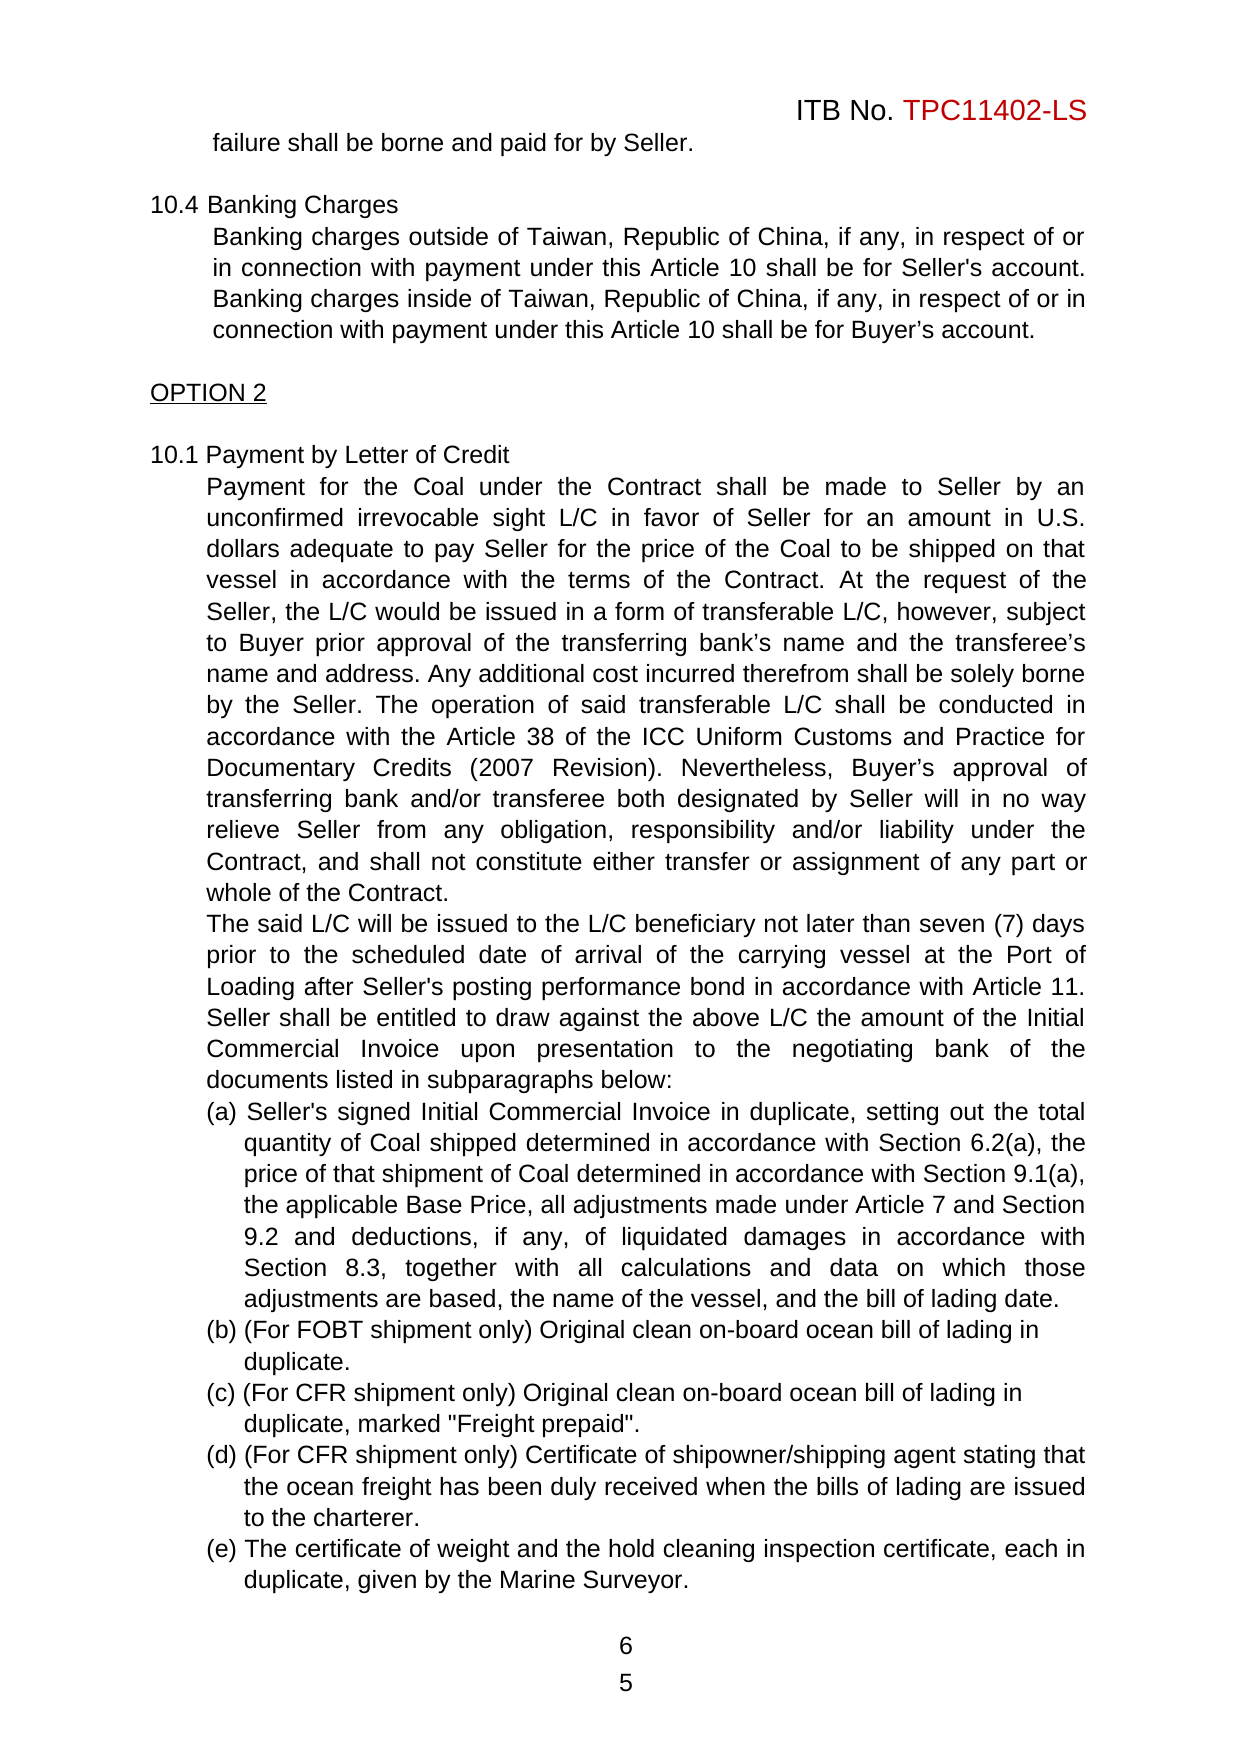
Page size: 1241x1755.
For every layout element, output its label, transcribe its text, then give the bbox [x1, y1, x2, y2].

text (c) (For CFR shipment only) Original clean on-board ocean bill of lading in duplicate, marked "Freight prepaid". [206, 1376, 1087, 1439]
text Payment for the Coal under the Contract shall be made to Seller by an unconfirmed irrevocable sight L/C in favor of Seller for an amount in U.S. dollars adequate to pay Seller for the price of the Coal to be shipped on that vessel in accordance with the terms of the Contract. At the request of the Seller, the L/C would be issued in a form of transferable L/C, however, subject to Buyer prior approval of the transferring bank’s name and the transferee’s name and address. Any additional cost incurred therefrom shall be solely borne by the Seller. The operation of said transferable L/C shall be conducted in accordance with the Article 38 of the ICC Uniform Customs and Practice for Documentary Credits (2007 Revision). Nevertheless, Buyer’s approval of transferring bank and/or transferee both designated by Seller will in no way relieve Seller from any obligation, responsibility and/or liability under the Contract, and shall not constitute either transfer or assignment of any part or whole of the Contract. [206, 470, 1087, 907]
text (d) (For CFR shipment only) Certificate of shipowner/shipping agent stating that the ocean freight has been duly received when the bills of lading are issued to the charterer. [206, 1439, 1087, 1532]
text The said L/C will be issued to the L/C beneficiary not later than seven (7) days prior to the scheduled date of arrival of the carrying vessel at the Port of Loading after Seller's posting performance bond in accordance with Article 11. Seller shall be entitled to draw against the above L/C the amount of the Initial Commercial Invoice upon presentation to the negotiating bank of the documents listed in subparagraphs below: [206, 907, 1087, 1095]
text Banking charges outside of Taiwan, Republic of China, if any, in respect of or in connection with payment under this Article 10 shall be for Seller's account. Banking charges inside of Taiwan, Republic of China, if any, in respect of or in connection with payment under this Article 10 shall be for Buyer’s account. [212, 220, 1087, 345]
text 10.1 Payment by Letter of Credit [150, 439, 1087, 470]
text 10.4 Banking Charges [150, 189, 1087, 220]
text (b) (For FOBT shipment only) Original clean on-board ocean bill of lading in duplicate. [206, 1314, 1087, 1376]
text OPTION 2 [150, 376, 1087, 407]
text failure shall be borne and paid for by Seller. [212, 126, 1087, 157]
text (a) Seller's signed Initial Commercial Invoice in duplicate, setting out the total quantity of Coal shipped determined in accordance with Section 6.2(a), the price of that shipment of Coal determined in accordance with Section 9.1(a), the applicable Base Price, all adjustments made under Article 7 and Section 9.2 and deductions, if any, of liquidated damages in accordance with Section 8.3, together with all calculations and data on which those adjustments are based, the name of the vessel, and the bill of lading date. [206, 1095, 1087, 1314]
text (e) The certificate of weight and the hold cleaning inspection certificate, each in duplicate, given by the Marine Surveyor. [206, 1532, 1087, 1595]
